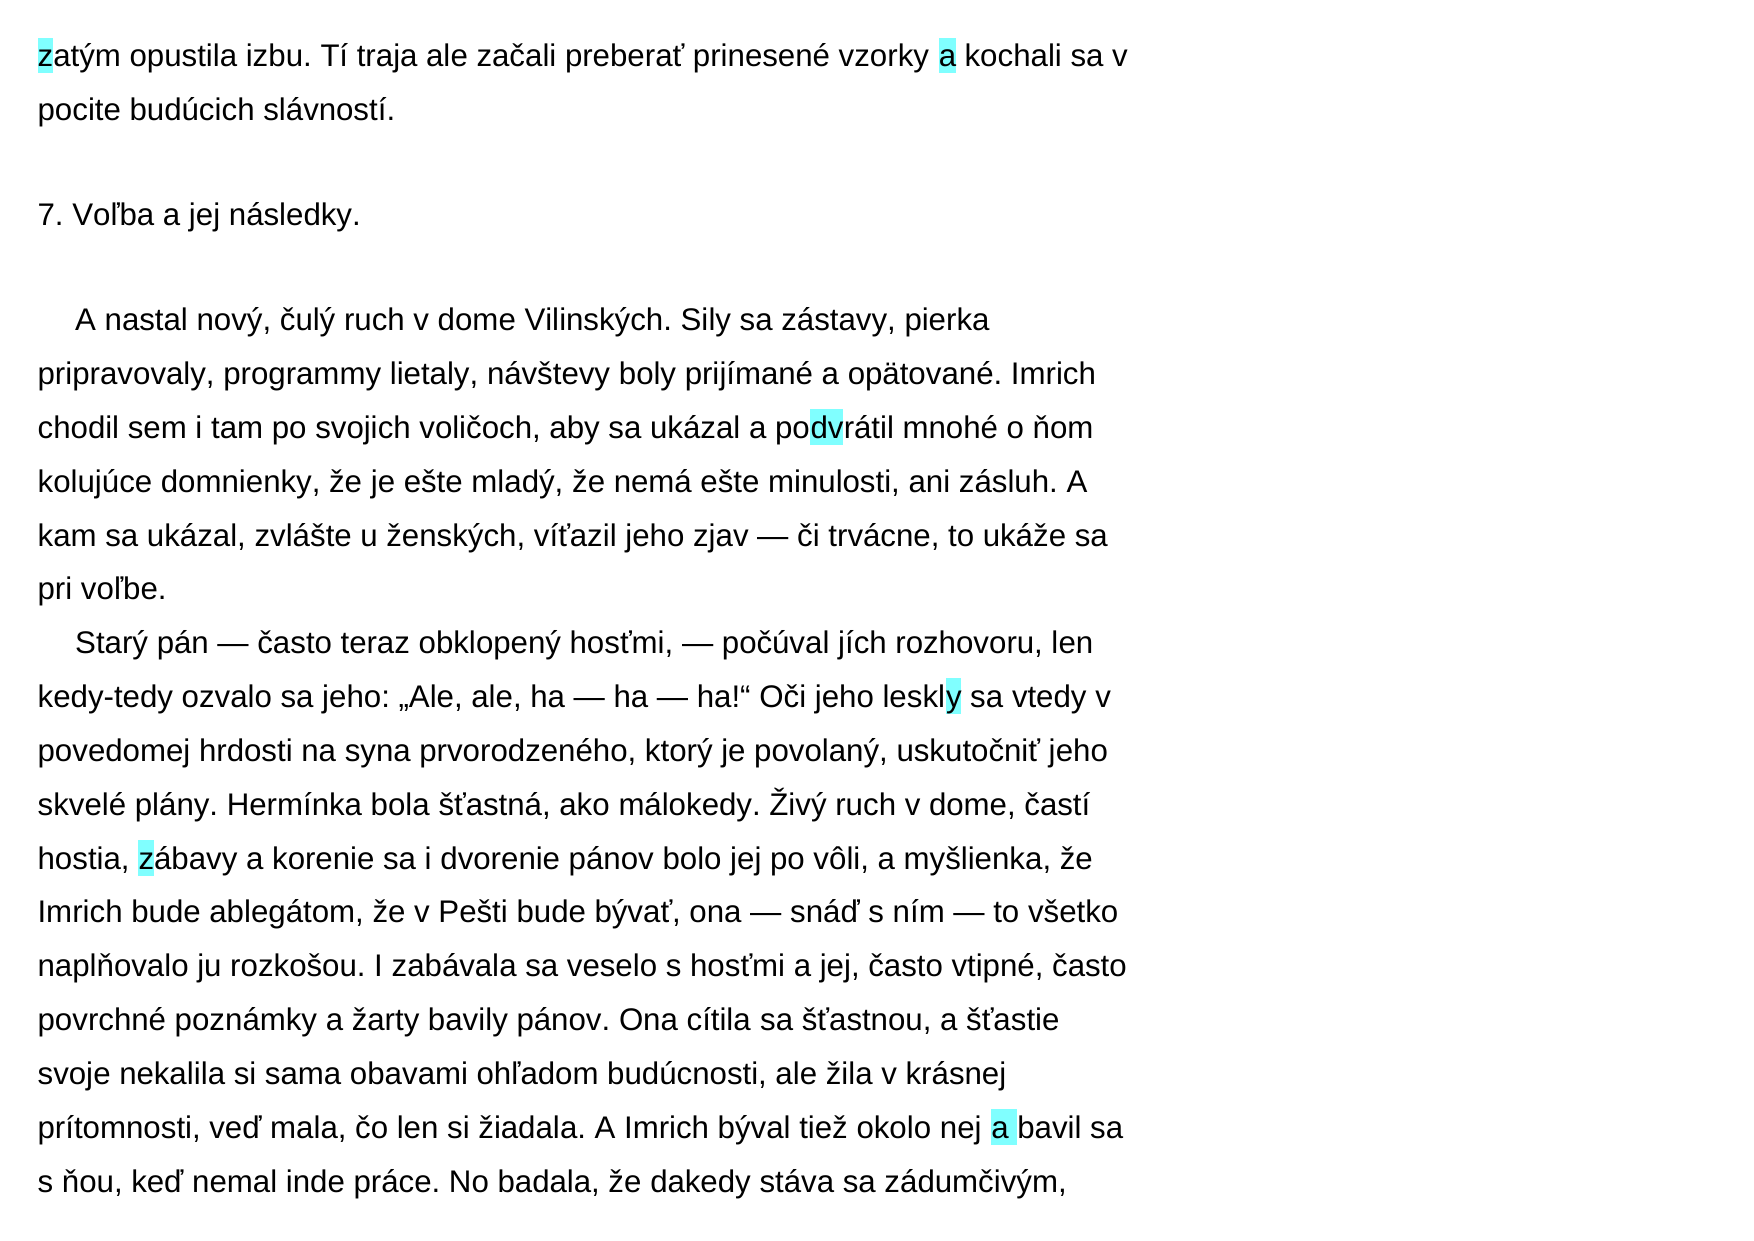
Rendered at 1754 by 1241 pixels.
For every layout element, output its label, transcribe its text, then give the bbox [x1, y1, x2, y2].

text zatým opustila izbu. Tí traja ale začali preberať prinesené vzorky a kochali sa v pocite budúcich slávností. [37, 37, 1130, 127]
text A nastal nový, čulý ruch v dome Vilinských. Sily sa zástavy, pierka pripravovaly, programmy lietaly, návštevy boly prijímané a opätované. Imrich chodil sem i tam po svojich voličoch, aby sa ukázal a podvrátil mnohé o ňom kolujúce domnienky, že je ešte mladý, že nemá ešte minulosti, ani zásluh. A kam sa ukázal, zvlášte u ženských, víťazil jeho zjav — či trvácne, to ukáže sa pri voľbe. [37, 301, 1130, 606]
text Starý pán — často teraz obklopený hosťmi, — počúval jích rozhovoru, len kedy-tedy ozvalo sa jeho: „Ale, ale, ha — ha — ha!“ Oči jeho leskly sa vtedy v povedomej hrdosti na syna prvorodzeného, ktorý je povolaný, uskutočniť jeho skvelé plány. Hermínka bola šťastná, ako málokedy. Živý ruch v dome, častí hostia, zábavy a korenie sa i dvorenie pánov bolo jej po vôli, a myšlienka, že Imrich bude ablegátom, že v Pešti bude bývať, ona — snáď s ním — to všetko naplňovalo ju rozkošou. I zabávala sa veselo s hosťmi a jej, často vtipné, často povrchné poznámky a žarty bavily pánov. Ona cítila sa šťastnou, a šťastie svoje nekalila si sama obavami ohľadom budúcnosti, ale žila v krásnej prítomnosti, veď mala, čo len si žiadala. A Imrich býval tiež okolo nej a bavil sa s ňou, keď nemal inde práce. No badala, že dakedy stáva sa zádumčivým, [37, 624, 1130, 1199]
text 7. Voľba a jej následky. [37, 196, 1130, 232]
